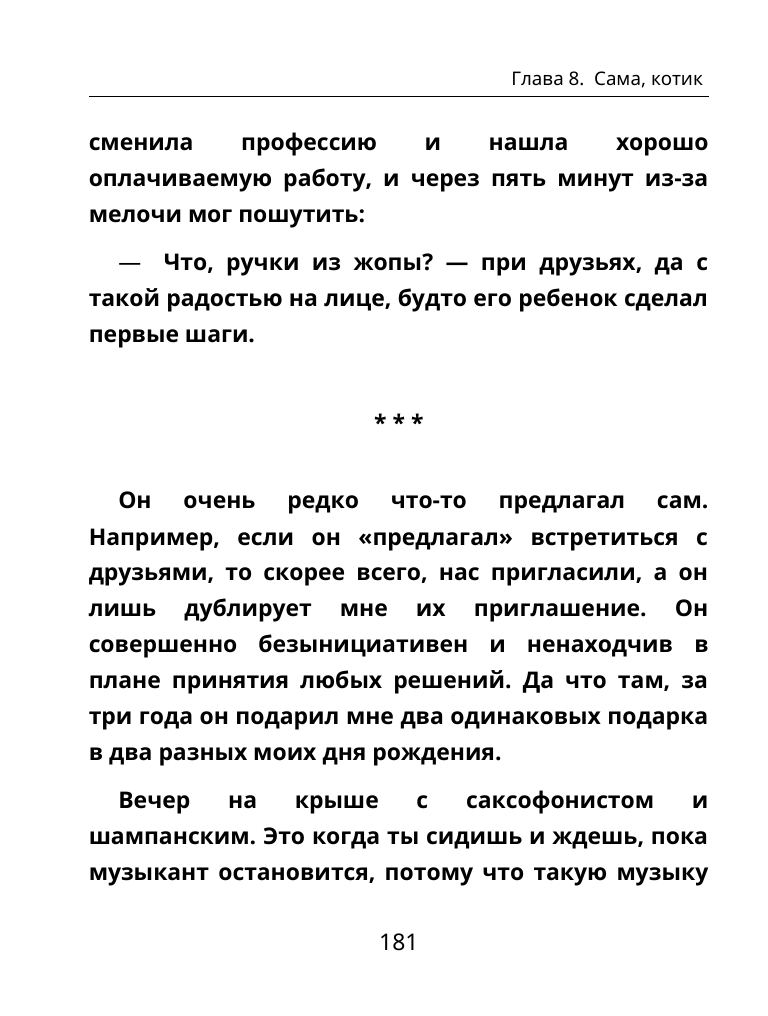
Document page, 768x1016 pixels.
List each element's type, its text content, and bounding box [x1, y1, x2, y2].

subtitle * * * [88, 407, 709, 438]
text Он очень редко что-то предлагал сам. Например, если он «предлагал» встретиться с друзьями, то скорее всего, нас пригласили, а он лишь дублирует мне их приглашение. Он совершенно безынициативен и ненаходчив в плане принятия любых решений. Да что там, за три года он подарил мне два одинаковых подарка в два разных моих дня рождения. [88, 484, 709, 767]
list Что, ручки из жопы? — при друзьях, да с такой радостью на лице, будто его ребенок сделал первые шаги. [88, 246, 709, 349]
text Вечер на крыше с саксофонистом и шампанским. Это когда ты сидишь и ждешь, пока музыкант остановится, потому что такую музыку [88, 784, 709, 887]
text сменила профессию и нашла хорошо оплачиваемую работу, и через пять минут из-за мелочи мог пошутить: [88, 126, 709, 229]
